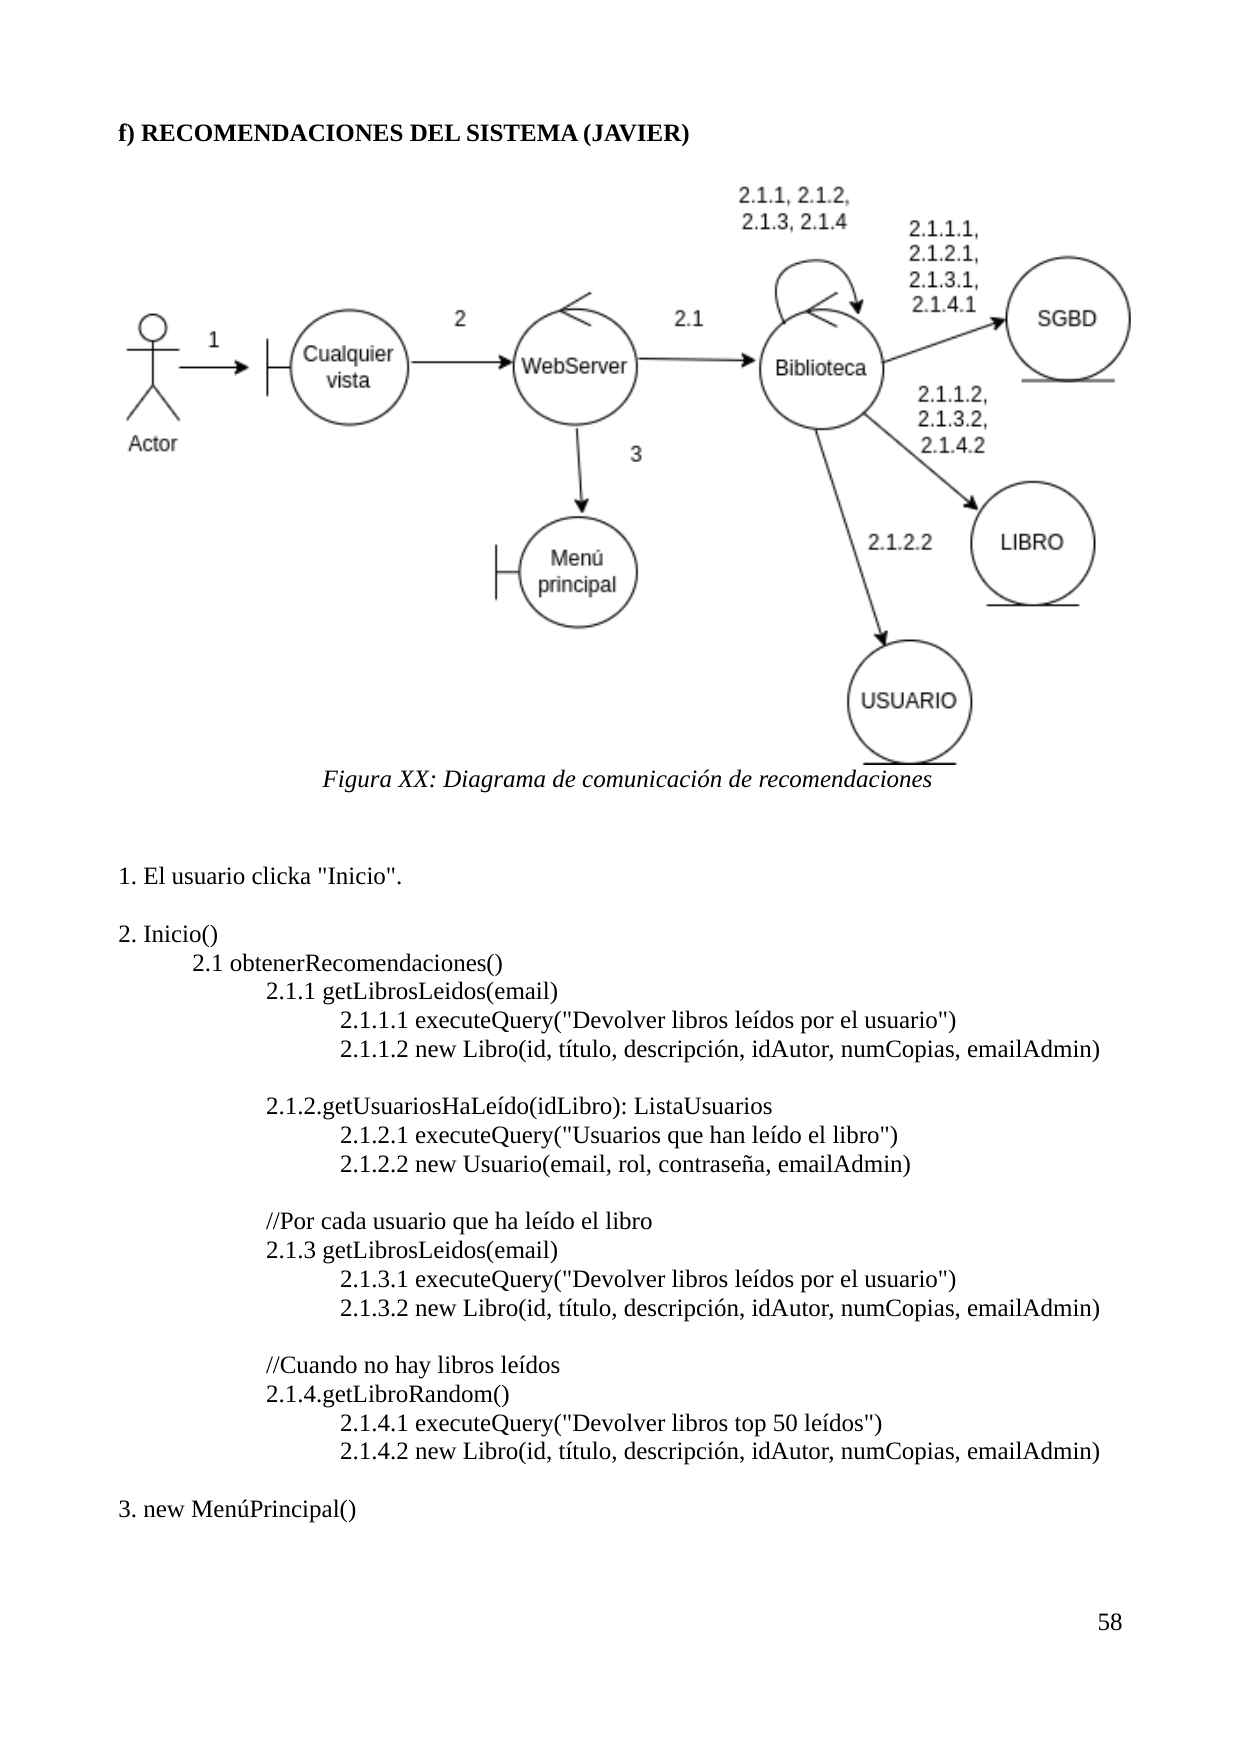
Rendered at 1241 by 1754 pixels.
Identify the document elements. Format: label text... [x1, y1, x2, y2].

text Figura XX: Diagrama de comunicación de recomendaciones [123, 765, 1134, 793]
text 1. El usuario clicka "Inicio". 2. Inicio() 2.1 obtenerRecomendaciones() 2.1.1 getLibrosLeidos(email) 2.1.1.1 executeQuery("Devolver libros leídos por el usuario") 2.1.1.2 new Libro(id, título, descripción, idAutor, numCopias, emailAdmin) 2.1.2.getUsuariosHaLeído(idLibro): ListaUsuarios 2.1.2.1 executeQuery("Usuarios que han leído el libro") 2.1.2.2 new Usuario(email, rol, contraseña, emailAdmin) //Por cada usuario que ha leído el libro 2.1.3 getLibrosLeidos(email) 2.1.3.1 executeQuery("Devolver libros leídos por el usuario") 2.1.3.2 new Libro(id, título, descripción, idAutor, numCopias, emailAdmin) //Cuando no hay libros leídos 2.1.4.getLibroRandom() 2.1.4.1 executeQuery("Devolver libros top 50 leídos") 2.1.4.2 new Libro(id, título, descripción, idAutor, numCopias, emailAdmin) 3. new MenúPrincipal() [118, 861, 1122, 1523]
subtitle f) RECOMENDACIONES DEL SISTEMA (JAVIER) [118, 118, 1122, 147]
picture [126, 182, 1131, 765]
